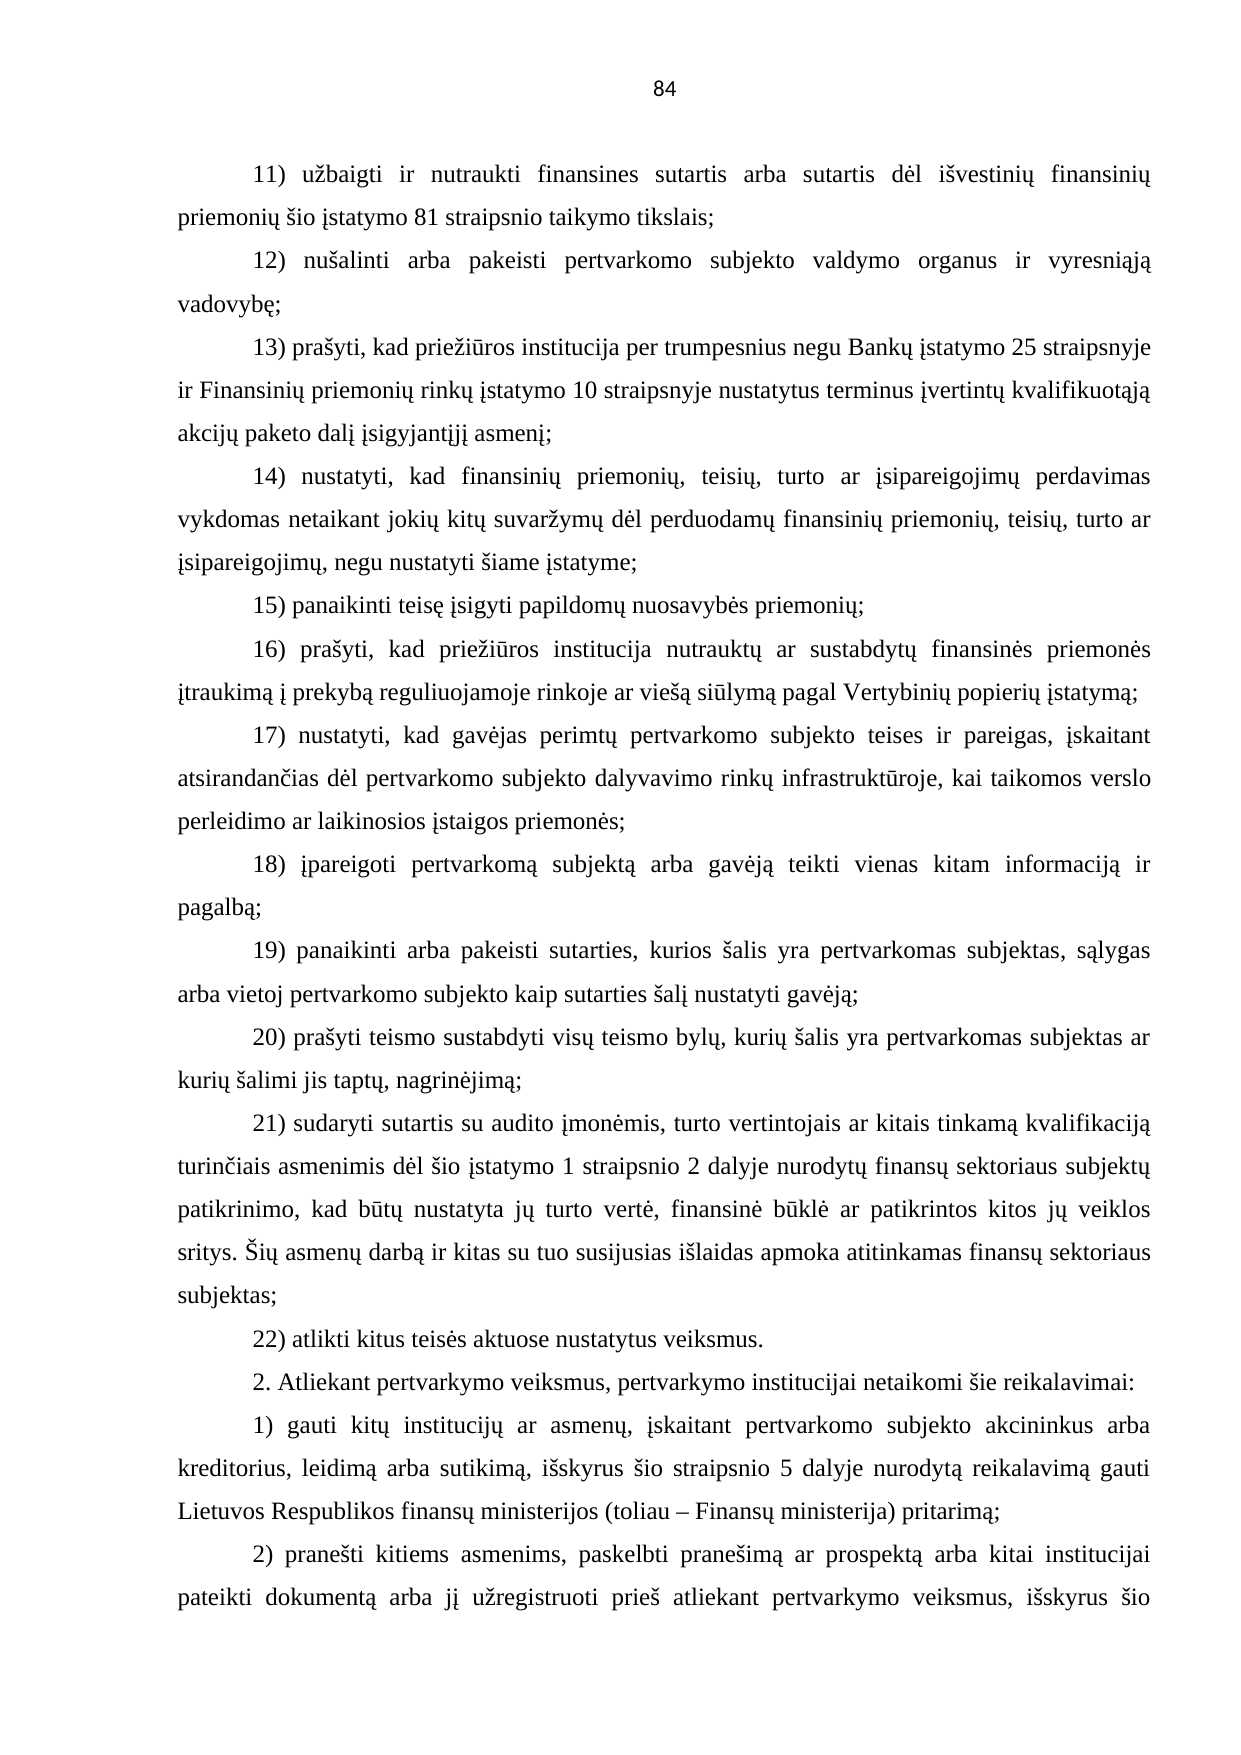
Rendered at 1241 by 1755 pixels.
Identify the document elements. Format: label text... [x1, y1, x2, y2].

text 21) sudaryti sutartis su audito įmonėmis, turto vertintojais ar kitais tinkamą kvalifikaciją turinčiais asmenimis dėl šio įstatymo 1 straipsnio 2 dalyje nurodytų finansų sektoriaus subjektų patikrinimo, kad būtų nustatyta jų turto vertė, finansinė būklė ar patikrintos kitos jų veiklos sritys. Šių asmenų darbą ir kitas su tuo susijusias išlaidas apmoka atitinkamas finansų sektoriaus subjektas; [177, 1108, 1152, 1309]
text 2) pranešti kitiems asmenims, paskelbti pranešimą ar prospektą arba kitai institucijai pateikti dokumentą arba jį užregistruoti prieš atliekant pertvarkymo veiksmus, išskyrus šio [177, 1539, 1152, 1611]
text 12) nušalinti arba pakeisti pertvarkomo subjekto valdymo organus ir vyresniąją vadovybę; [177, 246, 1152, 317]
text 20) prašyti teismo sustabdyti visų teismo bylų, kurių šalis yra pertvarkomas subjektas ar kurių šalimi jis taptų, nagrinėjimą; [177, 1022, 1152, 1094]
text 15) panaikinti teisę įsigyti papildomų nuosavybės priemonių; [177, 591, 1152, 619]
text 1) gauti kitų institucijų ar asmenų, įskaitant pertvarkomo subjekto akcininkus arba kreditorius, leidimą arba sutikimą, išskyrus šio straipsnio 5 dalyje nurodytą reikalavimą gauti Lietuvos Respublikos finansų ministerijos (toliau – Finansų ministerija) pritarimą; [177, 1410, 1152, 1525]
text 19) panaikinti arba pakeisti sutarties, kurios šalis yra pertvarkomas subjektas, sąlygas arba vietoj pertvarkomo subjekto kaip sutarties šalį nustatyti gavėją; [177, 936, 1152, 1007]
text 18) įpareigoti pertvarkomą subjektą arba gavėją teikti vienas kitam informaciją ir pagalbą; [177, 849, 1152, 921]
text 22) atlikti kitus teisės aktuose nustatytus veiksmus. [177, 1324, 1152, 1352]
text 17) nustatyti, kad gavėjas perimtų pertvarkomo subjekto teises ir pareigas, įskaitant atsirandančias dėl pertvarkomo subjekto dalyvavimo rinkų infrastruktūroje, kai taikomos verslo perleidimo ar laikinosios įstaigos priemonės; [177, 720, 1152, 835]
text 2. Atliekant pertvarkymo veiksmus, pertvarkymo institucijai netaikomi šie reikalavimai: [177, 1367, 1152, 1396]
text 13) prašyti, kad priežiūros institucija per trumpesnius negu Bankų įstatymo 25 straipsnyje ir Finansinių priemonių rinkų įstatymo 10 straipsnyje nustatytus terminus įvertintų kvalifikuotąją akcijų paketo dalį įsigyjantįjį asmenį; [177, 332, 1152, 447]
text 11) užbaigti ir nutraukti finansines sutartis arba sutartis dėl išvestinių finansinių priemonių šio įstatymo 81 straipsnio taikymo tikslais; [177, 159, 1152, 231]
text 14) nustatyti, kad finansinių priemonių, teisių, turto ar įsipareigojimų perdavimas vykdomas netaikant jokių kitų suvaržymų dėl perduodamų finansinių priemonių, teisių, turto ar įsipareigojimų, negu nustatyti šiame įstatyme; [177, 461, 1152, 576]
text 16) prašyti, kad priežiūros institucija nutrauktų ar sustabdytų finansinės priemonės įtraukimą į prekybą reguliuojamoje rinkoje ar viešą siūlymą pagal Vertybinių popierių įstatymą; [177, 634, 1152, 706]
